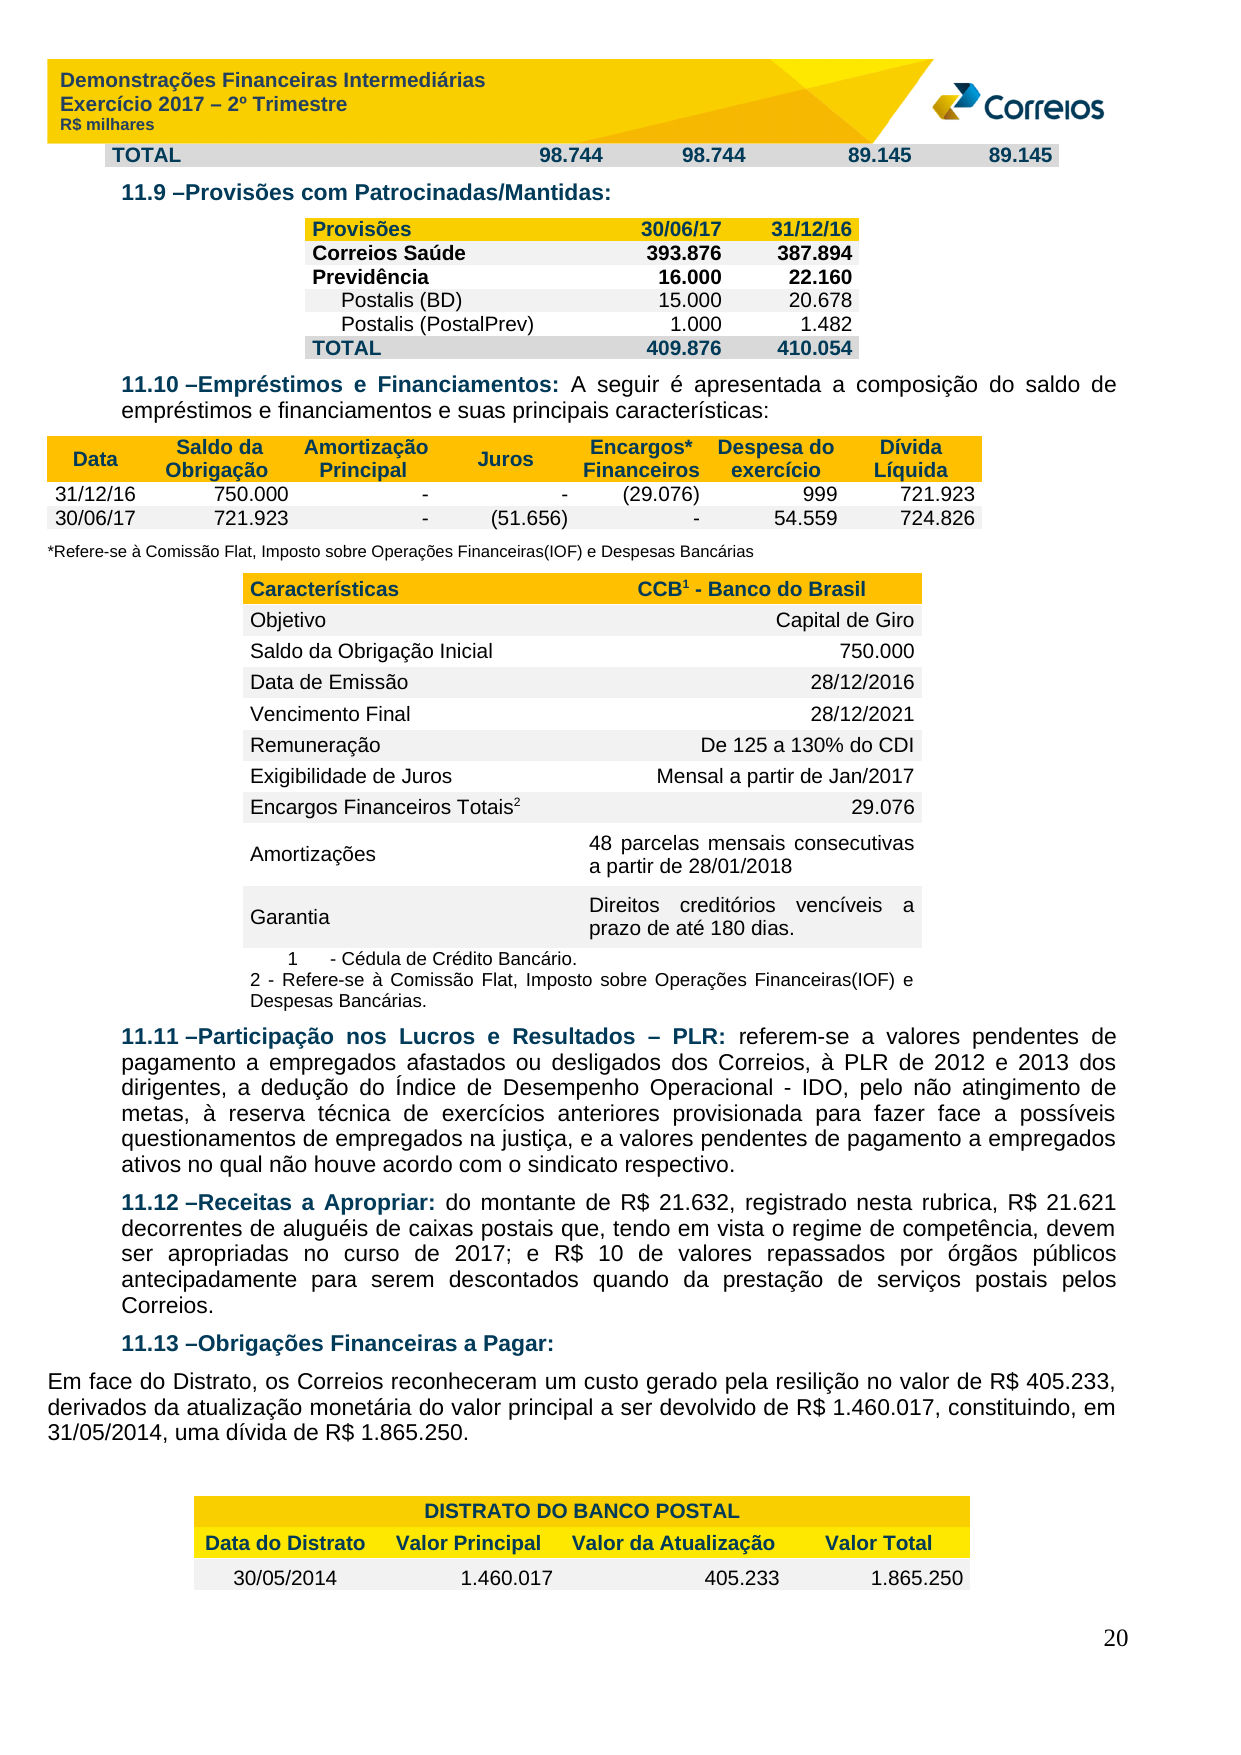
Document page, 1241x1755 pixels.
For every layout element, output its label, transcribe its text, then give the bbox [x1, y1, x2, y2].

table_cell TOTAL [305, 336, 582, 359]
table_header Encargos* Financeiros [575, 436, 707, 482]
table_cell Valor Principal [377, 1527, 560, 1558]
table_cell 387.894 [729, 241, 859, 265]
table_cell 29.076 [582, 792, 922, 823]
table_cell Remuneração [243, 730, 582, 761]
table_header Amortização Principal [296, 436, 436, 482]
table_cell (29.076) [575, 482, 707, 506]
picture [47, 59, 1129, 144]
table_cell 1.482 [729, 312, 859, 336]
table_cell Garantia [243, 886, 582, 948]
table_cell [753, 144, 774, 167]
table_header CCB1 - Banco do Brasil [582, 573, 922, 604]
table_cell 22.160 [729, 265, 859, 289]
table_cell 20.678 [729, 289, 859, 312]
table_cell 48 parcelas mensais consecutivas a partir de 28/01/2018 [582, 823, 922, 886]
table_cell 724.826 [845, 506, 982, 529]
table_cell Postalis (PostalPrev) [305, 312, 582, 336]
table_cell 54.559 [707, 506, 845, 529]
table_cell Data do Distrato [194, 1527, 377, 1558]
table_header Provisões [305, 218, 582, 241]
list Participação nos Lucros e Resultados – PLR: referem-se a valores pendentes de pagamento a empregados afastados ou desligados dos Correios, à PLR de 2012 e 2013 dos dirigentes, a dedução do Índice de Desempenho Operacional - IDO, pelo não atingimento de metas, à reserva técnica de exercícios anteriores provisionada para fazer face a possíveis questionamentos de empregados na justiça, e a valores pendentes de pagamento a empregados ativos no qual não houve acordo com o sindicato respectivo. [47, 1023, 1117, 1177]
table_cell 89.145 [919, 144, 1059, 167]
table_cell 721.923 [845, 482, 982, 506]
list Provisões com Patrocinadas/Mantidas: [47, 179, 1117, 205]
table_cell 410.054 [729, 336, 859, 359]
table_cell Direitos creditórios vencíveis a prazo de até 180 dias. [582, 886, 922, 948]
table_cell Postalis (BD) [305, 289, 582, 312]
text *Refere-se à Comissão Flat, Imposto sobre Operações Financeiras(IOF) e Despesas Bancárias [47, 542, 1117, 561]
table_cell Objetivo [243, 605, 582, 636]
table_cell 405.233 [560, 1559, 787, 1590]
table_cell - [296, 506, 436, 529]
table_cell 393.876 [582, 241, 729, 265]
table_cell 750.000 [143, 482, 296, 506]
table_cell 30/05/2014 [194, 1559, 377, 1590]
table_cell 15.000 [582, 289, 729, 312]
table_header Saldo da Obrigação [143, 436, 296, 482]
table_header Dívida Líquida [845, 436, 982, 482]
table_cell (51.656) [436, 506, 575, 529]
table_header 30/06/17 [582, 218, 729, 241]
table_cell Data de Emissão [243, 667, 582, 698]
table_cell Mensal a partir de Jan/2017 [582, 761, 922, 792]
table_cell Capital de Giro [582, 605, 922, 636]
table_cell 31/12/16 [47, 482, 143, 506]
table_cell Vencimento Final [243, 698, 582, 729]
table_cell 409.876 [582, 336, 729, 359]
table_cell - [436, 482, 575, 506]
list Obrigações Financeiras a Pagar: [47, 1330, 1117, 1356]
table_cell Valor da Atualização [560, 1527, 787, 1558]
table_cell 1.865.250 [787, 1559, 970, 1590]
table_cell Amortizações [243, 823, 582, 886]
table_cell 1.460.017 [377, 1559, 560, 1590]
table_cell 999 [707, 482, 845, 506]
table_header Juros [436, 436, 575, 482]
table_cell 28/12/2016 [582, 667, 922, 698]
table_header Data [47, 436, 143, 482]
table_cell Valor Total [787, 1527, 970, 1558]
table_cell Exigibilidade de Juros [243, 761, 582, 792]
table_cell Encargos Financeiros Totais2 [243, 792, 582, 823]
table_cell 30/06/17 [47, 506, 143, 529]
table_cell 750.000 [582, 636, 922, 667]
table_cell TOTAL [105, 144, 465, 167]
table_cell 98.744 [465, 144, 610, 167]
table_cell - Cédula de Crédito Bancário. 2 - Refere-se à Comissão Flat, Imposto sobre Operações Financeiras(IOF) e Despesas Bancárias. [243, 948, 922, 1011]
table_header Características [243, 573, 582, 604]
text Em face do Distrato, os Correios reconheceram um custo gerado pela resilição no valor de R$ 405.233, derivados da atualização monetária do valor principal a ser devolvido de R$ 1.460.017, constituindo, em 31/05/2014, uma dívida de R$ 1.865.250. [47, 1368, 1117, 1445]
table_header DISTRATO DO BANCO POSTAL [194, 1496, 970, 1527]
table_cell 721.923 [143, 506, 296, 529]
table_cell Previdência [305, 265, 582, 289]
table_header Despesa do exercício [707, 436, 845, 482]
list Empréstimos e Financiamentos: A seguir é apresentada a composição do saldo de empréstimos e financiamentos e suas principais características: [47, 372, 1117, 423]
table_cell - [296, 482, 436, 506]
table_cell 89.145 [774, 144, 919, 167]
table_cell 28/12/2021 [582, 698, 922, 729]
table_cell De 125 a 130% do CDI [582, 730, 922, 761]
table_cell 1.000 [582, 312, 729, 336]
table_header 31/12/16 [729, 218, 859, 241]
table_cell Correios Saúde [305, 241, 582, 265]
table_cell - [575, 506, 707, 529]
list Receitas a Apropriar: do montante de R$ 21.632, registrado nesta rubrica, R$ 21.621 decorrentes de aluguéis de caixas postais que, tendo em vista o regime de competência, devem ser apropriadas no curso de 2017; e R$ 10 de valores repassados por órgãos públicos antecipadamente para serem descontados quando da prestação de serviços postais pelos Correios. [47, 1190, 1117, 1318]
table_cell Saldo da Obrigação Inicial [243, 636, 582, 667]
table_cell 98.744 [610, 144, 753, 167]
table_cell 16.000 [582, 265, 729, 289]
